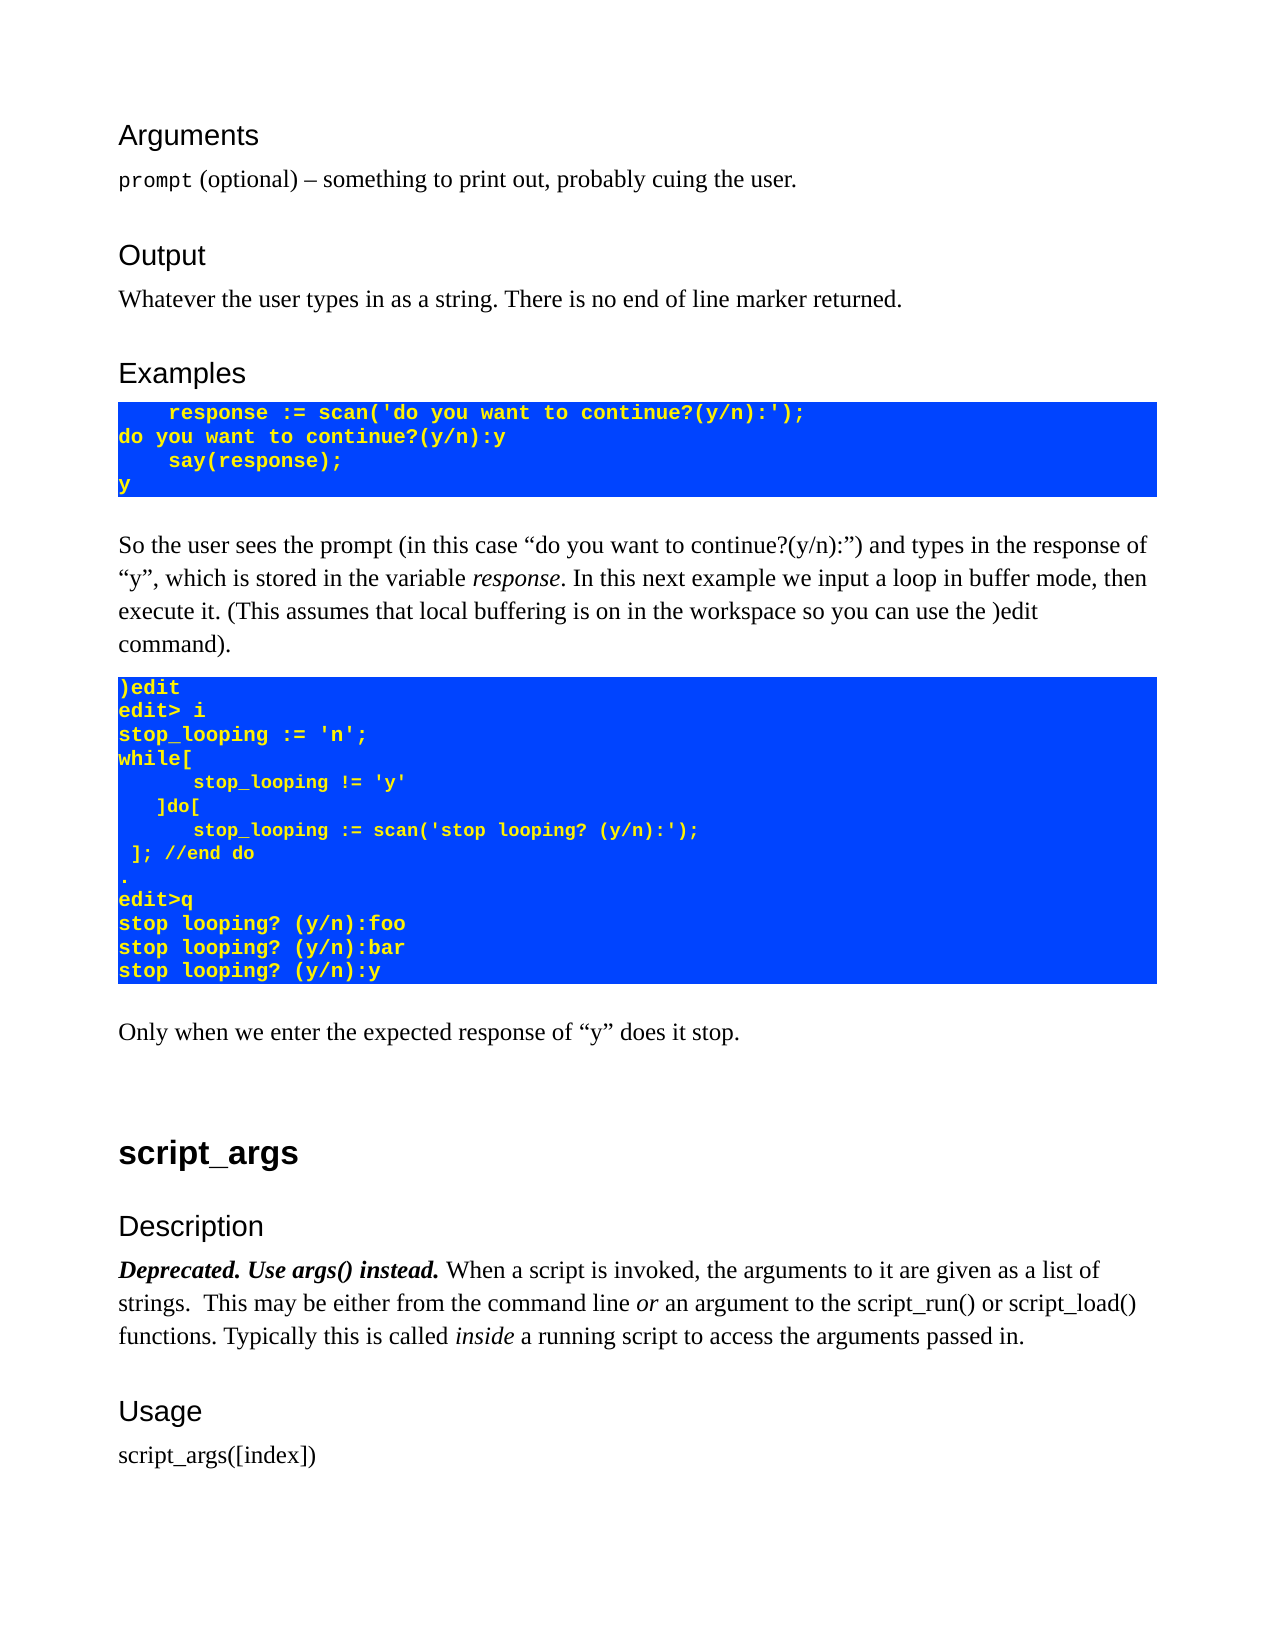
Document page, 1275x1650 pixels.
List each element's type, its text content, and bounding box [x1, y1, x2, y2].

text y [118, 473, 1157, 497]
text stop looping? (y/n):foo [118, 913, 1157, 937]
text do you want to continue?(y/n):y [118, 426, 1157, 450]
text stop_looping := scan('stop looping? (y/n):'); [118, 818, 1157, 842]
subtitle script_args [118, 1133, 1157, 1172]
text while[ [118, 748, 1157, 771]
text . [118, 866, 1157, 889]
text ]do[ [118, 795, 1157, 818]
text script_args([index]) [118, 1440, 1157, 1469]
text prompt (optional) – something to print out, probably cuing the user. [118, 164, 1157, 194]
text edit>q [118, 889, 1157, 913]
text )edit [118, 677, 1157, 700]
text response := scan('do you want to continue?(y/n):'); [118, 402, 1157, 426]
subtitle Examples [118, 356, 1157, 390]
text stop_looping != 'y' [118, 771, 1157, 795]
subtitle Description [118, 1209, 1157, 1243]
subtitle Output [118, 238, 1157, 271]
text stop_looping := 'n'; [118, 724, 1157, 748]
text Whatever the user types in as a string. There is no end of line marker returned. [118, 284, 1157, 312]
subtitle Arguments [118, 118, 1157, 152]
text stop looping? (y/n):bar [118, 937, 1157, 960]
text So the user sees the prompt (in this case “do you want to continue?(y/n):”) and types in the response of “y”, which is stored in the variable response. In this next example we input a loop in buffer mode, then execute it. (This assumes that local buffering is on in the workspace so you can use the )edit command). [118, 497, 1157, 658]
text stop looping? (y/n):y [118, 960, 1157, 984]
text edit> i [118, 700, 1157, 724]
subtitle Usage [118, 1394, 1157, 1427]
text say(response); [118, 450, 1157, 473]
text Only when we enter the expected response of “y” does it stop. [118, 984, 1157, 1046]
text ]; //end do [118, 842, 1157, 866]
text Deprecated. Use args() instead. When a script is invoked, the arguments to it are given as a list of strings. This may be either from the command line or an argument to the script_run() or script_load() functions. Typically this is called inside a running script to access the arguments passed in. [118, 1255, 1157, 1350]
